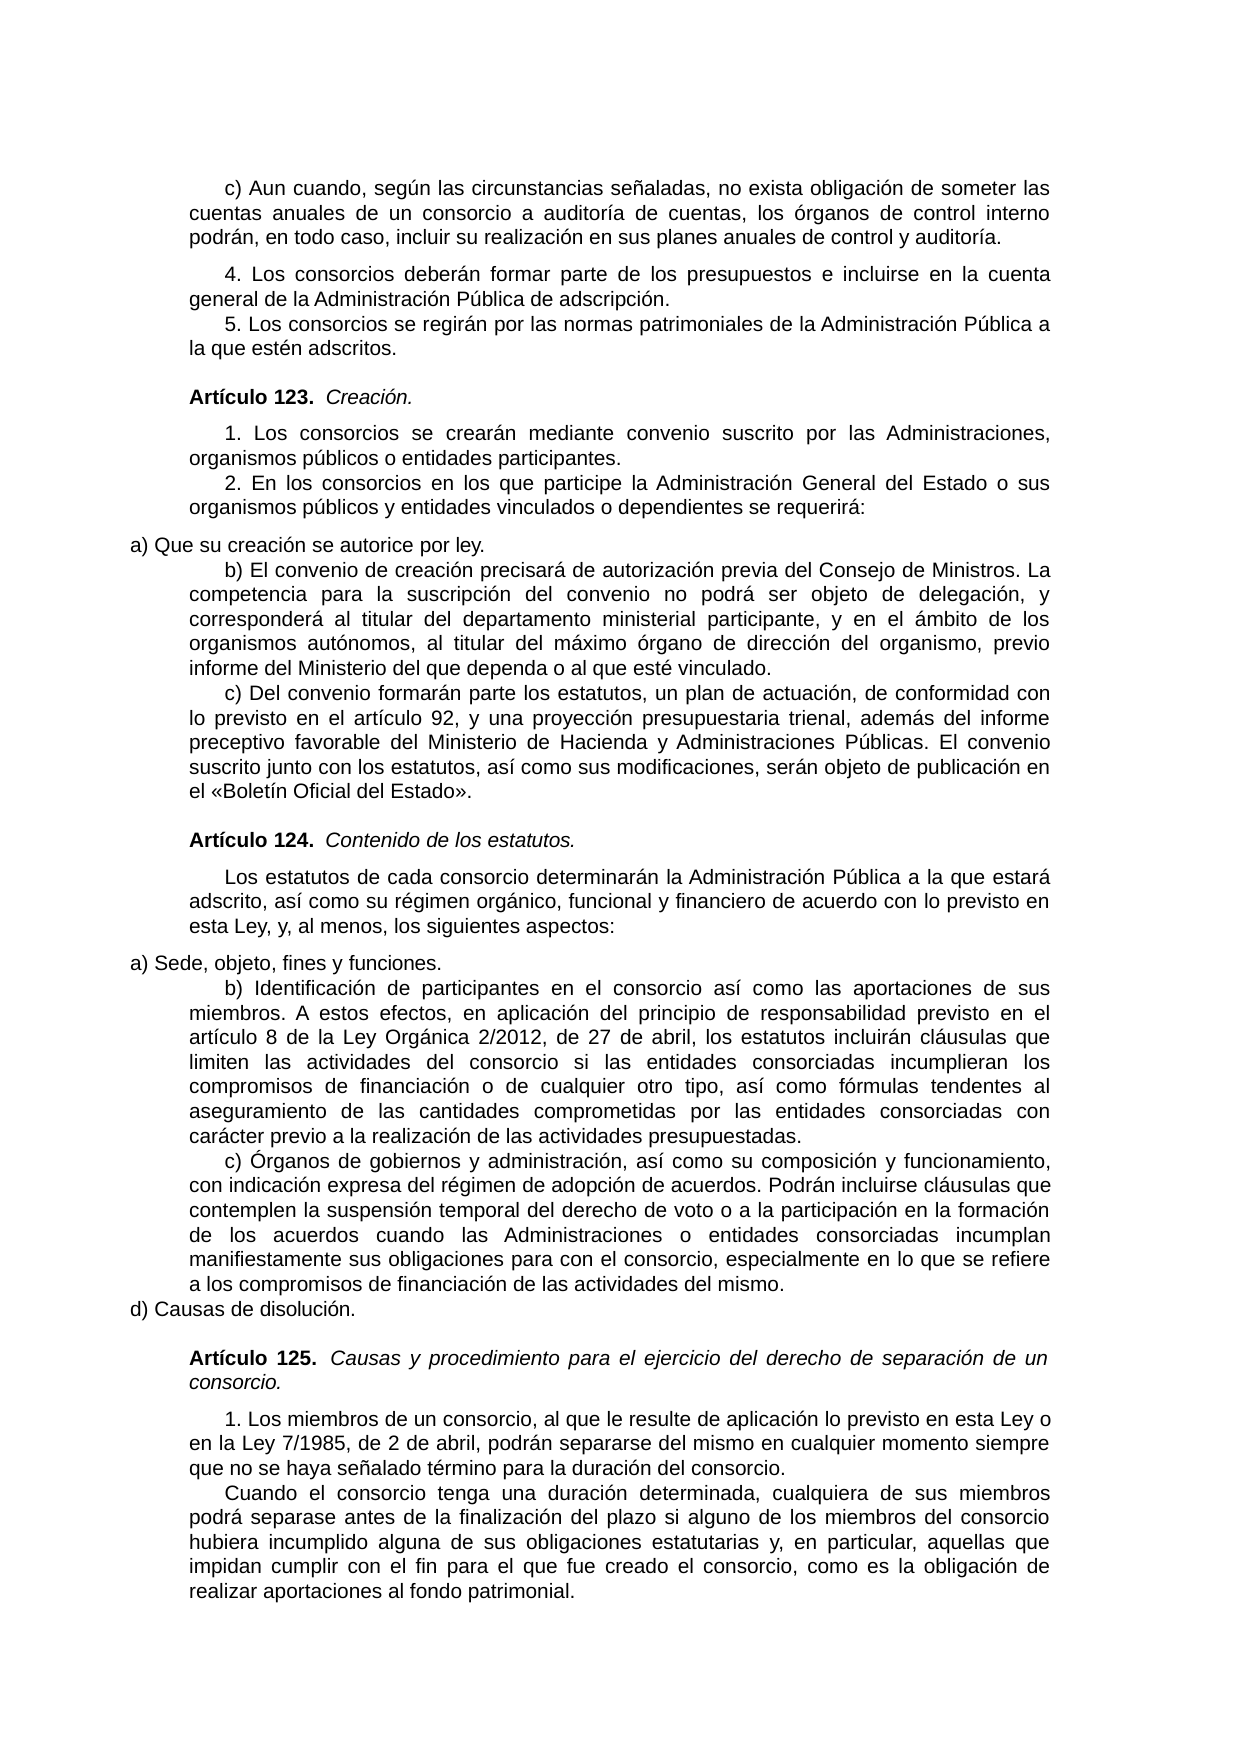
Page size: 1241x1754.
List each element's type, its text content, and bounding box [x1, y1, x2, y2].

list El convenio de creación precisará de autorización previa del Consejo de Ministros. La competencia para la suscripción del convenio no podrá ser objeto de delegación, y corresponderá al titular del departamento ministerial participante, y en el ámbito de los organismos autónomos, al titular del máximo órgano de dirección del organismo, previo informe del Ministerio del que dependa o al que esté vinculado. [189, 557, 1051, 680]
list Causas de disolución. [130, 1297, 1167, 1321]
list Los consorcios deberán formar parte de los presupuestos e incluirse en la cuenta general de la Administración Pública de adscripción. [189, 262, 1051, 311]
text Artículo 124. Contenido de los estatutos. [189, 828, 1167, 852]
list Identificación de participantes en el consorcio así como las aportaciones de sus miembros. A estos efectos, en aplicación del principio de responsabilidad previsto en el artículo 8 de la Ley Orgánica 2/2012, de 27 de abril, los estatutos incluirán cláusulas que limiten las actividades del consorcio si las entidades consorciadas incumplieran los compromisos de financiación o de cualquier otro tipo, así como fórmulas tendentes al aseguramiento de las cantidades comprometidas por las entidades consorciadas con carácter previo a la realización de las actividades presupuestadas. [189, 976, 1052, 1147]
list Sede, objeto, fines y funciones. [130, 951, 1167, 975]
list En los consorcios en los que participe la Administración General del Estado o sus organismos públicos y entidades vinculados o dependientes se requerirá: [189, 471, 1052, 519]
list Los miembros de un consorcio, al que le resulte de aplicación lo previsto en esta Ley o en la Ley 7/1985, de 2 de abril, podrán separarse del mismo en cualquier momento siempre que no se haya señalado término para la duración del consorcio. [189, 1407, 1051, 1480]
list Órganos de gobiernos y administración, así como su composición y funcionamiento, con indicación expresa del régimen de adopción de acuerdos. Podrán incluirse cláusulas que contemplen la suspensión temporal del derecho de voto o a la participación en la formación de los acuerdos cuando las Administraciones o entidades consorciadas incumplan manifiestamente sus obligaciones para con el consorcio, especialmente en lo que se refiere a los compromisos de financiación de las actividades del mismo. [189, 1149, 1052, 1296]
list Del convenio formarán parte los estatutos, un plan de actuación, de conformidad con lo previsto en el artículo 92, y una proyección presupuestaria trienal, además del informe preceptivo favorable del Ministerio de Hacienda y Administraciones Públicas. El convenio suscrito junto con los estatutos, así como sus modificaciones, serán objeto de publicación en el «Boletín Oficial del Estado». [189, 681, 1052, 803]
text Artículo 125. Causas y procedimiento para el ejercicio del derecho de separación de un consorcio. [189, 1345, 1051, 1394]
list Los consorcios se regirán por las normas patrimoniales de la Administración Pública a la que estén adscritos. [189, 312, 1051, 360]
text Cuando el consorcio tenga una duración determinada, cualquiera de sus miembros podrá separase antes de la finalización del plazo si alguno de los miembros del consorcio hubiera incumplido alguna de sus obligaciones estatutarias y, en particular, aquellas que impidan cumplir con el fin para el que fue creado el consorcio, como es la obligación de realizar aportaciones al fondo patrimonial. [189, 1481, 1051, 1603]
list Que su creación se autorice por ley. [130, 532, 1167, 556]
list Los consorcios se crearán mediante convenio suscrito por las Administraciones, organismos públicos o entidades participantes. [189, 421, 1052, 470]
text Artículo 123. Creación. [189, 384, 1167, 408]
list Aun cuando, según las circunstancias señaladas, no exista obligación de someter las cuentas anuales de un consorcio a auditoría de cuentas, los órganos de control interno podrán, en todo caso, incluir su realización en sus planes anuales de control y auditoría. [189, 176, 1051, 249]
text Los estatutos de cada consorcio determinarán la Administración Pública a la que estará adscrito, así como su régimen orgánico, funcional y financiero de acuerdo con lo previsto en esta Ley, y, al menos, los siguientes aspectos: [189, 864, 1051, 938]
